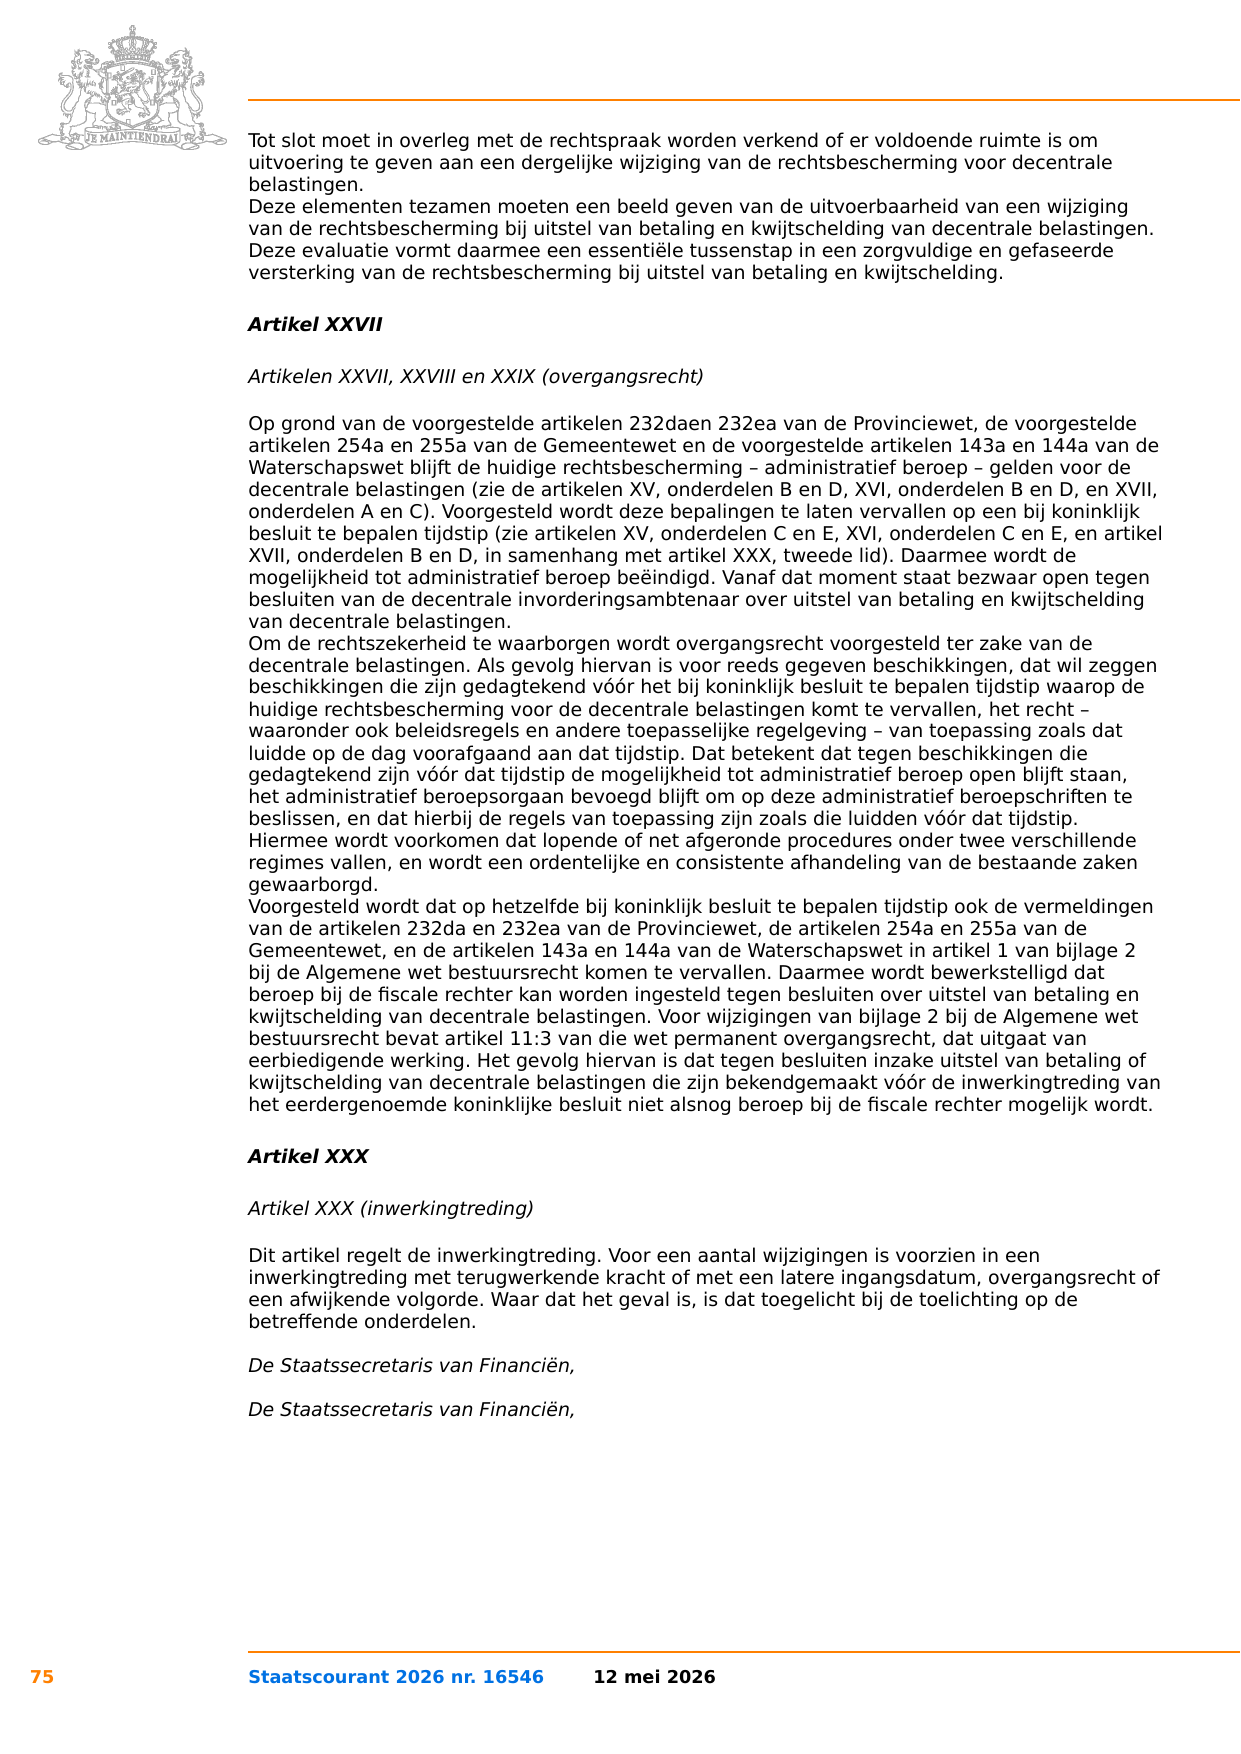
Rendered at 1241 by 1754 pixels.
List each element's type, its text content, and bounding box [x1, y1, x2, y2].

picture [38, 25, 227, 150]
text Op grond van de voorgestelde artikelen 232daen 232ea van de Provinciewet, de voorgestelde artikelen 254a en 255a van de Gemeentewet en de voorgestelde artikelen 143a en 144a van de Waterschapswet blijft de huidige rechtsbescherming – administratief beroep – gelden voor de decentrale belastingen (zie de artikelen XV, onderdelen B en D, XVI, onderdelen B en D, en XVII, onderdelen A en C). Voorgesteld wordt deze bepalingen te laten vervallen op een bij koninklijk besluit te bepalen tijdstip (zie artikelen XV, onderdelen C en E, XVI, onderdelen C en E, en artikel XVII, onderdelen B en D, in samenhang met artikel XXX, tweede lid). Daarmee wordt de mogelijkheid tot administratief beroep beëindigd. Vanaf dat moment staat bezwaar open tegen besluiten van de decentrale invorderingsambtenaar over uitstel van betaling en kwijtschelding van decentrale belastingen. [248, 413, 1163, 632]
subtitle Artikel XXVII [248, 314, 1163, 336]
subtitle Artikel XXX (inwerkingtreding) [248, 1198, 1163, 1220]
text Om de rechtszekerheid te waarborgen wordt overgangsrecht voorgesteld ter zake van de decentrale belastingen. Als gevolg hiervan is voor reeds gegeven beschikkingen, dat wil zeggen beschikkingen die zijn gedagtekend vóór het bij koninklijk besluit te bepalen tijdstip waarop de huidige rechtsbescherming voor de decentrale belastingen komt te vervallen, het recht – waaronder ook beleidsregels en andere toepasselijke regelgeving – van toepassing zoals dat luidde op de dag voorafgaand aan dat tijdstip. Dat betekent dat tegen beschikkingen die gedagtekend zijn vóór dat tijdstip de mogelijkheid tot administratief beroep open blijft staan, het administratief beroepsorgaan bevoegd blijft om op deze administratief beroepschriften te beslissen, en dat hierbij de regels van toepassing zijn zoals die luidden vóór dat tijdstip. Hiermee wordt voorkomen dat lopende of net afgeronde procedures onder twee verschillende regimes vallen, en wordt een ordentelijke en consistente afhandeling van de bestaande zaken gewaarborgd. [248, 632, 1163, 896]
text Voorgesteld wordt dat op hetzelfde bij koninklijk besluit te bepalen tijdstip ook de vermeldingen van de artikelen 232da en 232ea van de Provinciewet, de artikelen 254a en 255a van de Gemeentewet, en de artikelen 143a en 144a van de Waterschapswet in artikel 1 van bijlage 2 bij de Algemene wet bestuursrecht komen te vervallen. Daarmee wordt bewerkstelligd dat beroep bij de fiscale rechter kan worden ingesteld tegen besluiten over uitstel van betaling en kwijtschelding van decentrale belastingen. Voor wijzigingen van bijlage 2 bij de Algemene wet bestuursrecht bevat artikel 11:3 van die wet permanent overgangsrecht, dat uitgaat van eerbiedigende werking. Het gevolg hiervan is dat tegen besluiten inzake uitstel van betaling of kwijtschelding van decentrale belastingen die zijn bekendgemaakt vóór de inwerkingtreding van het eerdergenoemde koninklijke besluit niet alsnog beroep bij de fiscale rechter mogelijk wordt. [248, 896, 1163, 1116]
text De Staatssecretaris van Financiën, [248, 1355, 1163, 1377]
text De Staatssecretaris van Financiën, [248, 1399, 1163, 1421]
text Dit artikel regelt de inwerkingtreding. Voor een aantal wijzigingen is voorzien in een inwerkingtreding met terugwerkende kracht of met een latere ingangsdatum, overgangsrecht of een afwijkende volgorde. Waar dat het geval is, is dat toegelicht bij de toelichting op de betreffende onderdelen. [248, 1245, 1163, 1333]
subtitle Artikel XXX [248, 1146, 1163, 1168]
text Tot slot moet in overleg met de rechtspraak worden verkend of er voldoende ruimte is om uitvoering te geven aan een dergelijke wijziging van de rechtsbescherming voor decentrale belastingen. [248, 130, 1163, 196]
subtitle Artikelen XXVII, XXVIII en XXIX (overgangsrecht) [248, 366, 1163, 388]
text Deze elementen tezamen moeten een beeld geven van de uitvoerbaarheid van een wijziging van de rechtsbescherming bij uitstel van betaling en kwijtschelding van decentrale belastingen. Deze evaluatie vormt daarmee een essentiële tussenstap in een zorgvuldige en gefaseerde versterking van de rechtsbescherming bij uitstel van betaling en kwijtschelding. [248, 196, 1163, 284]
